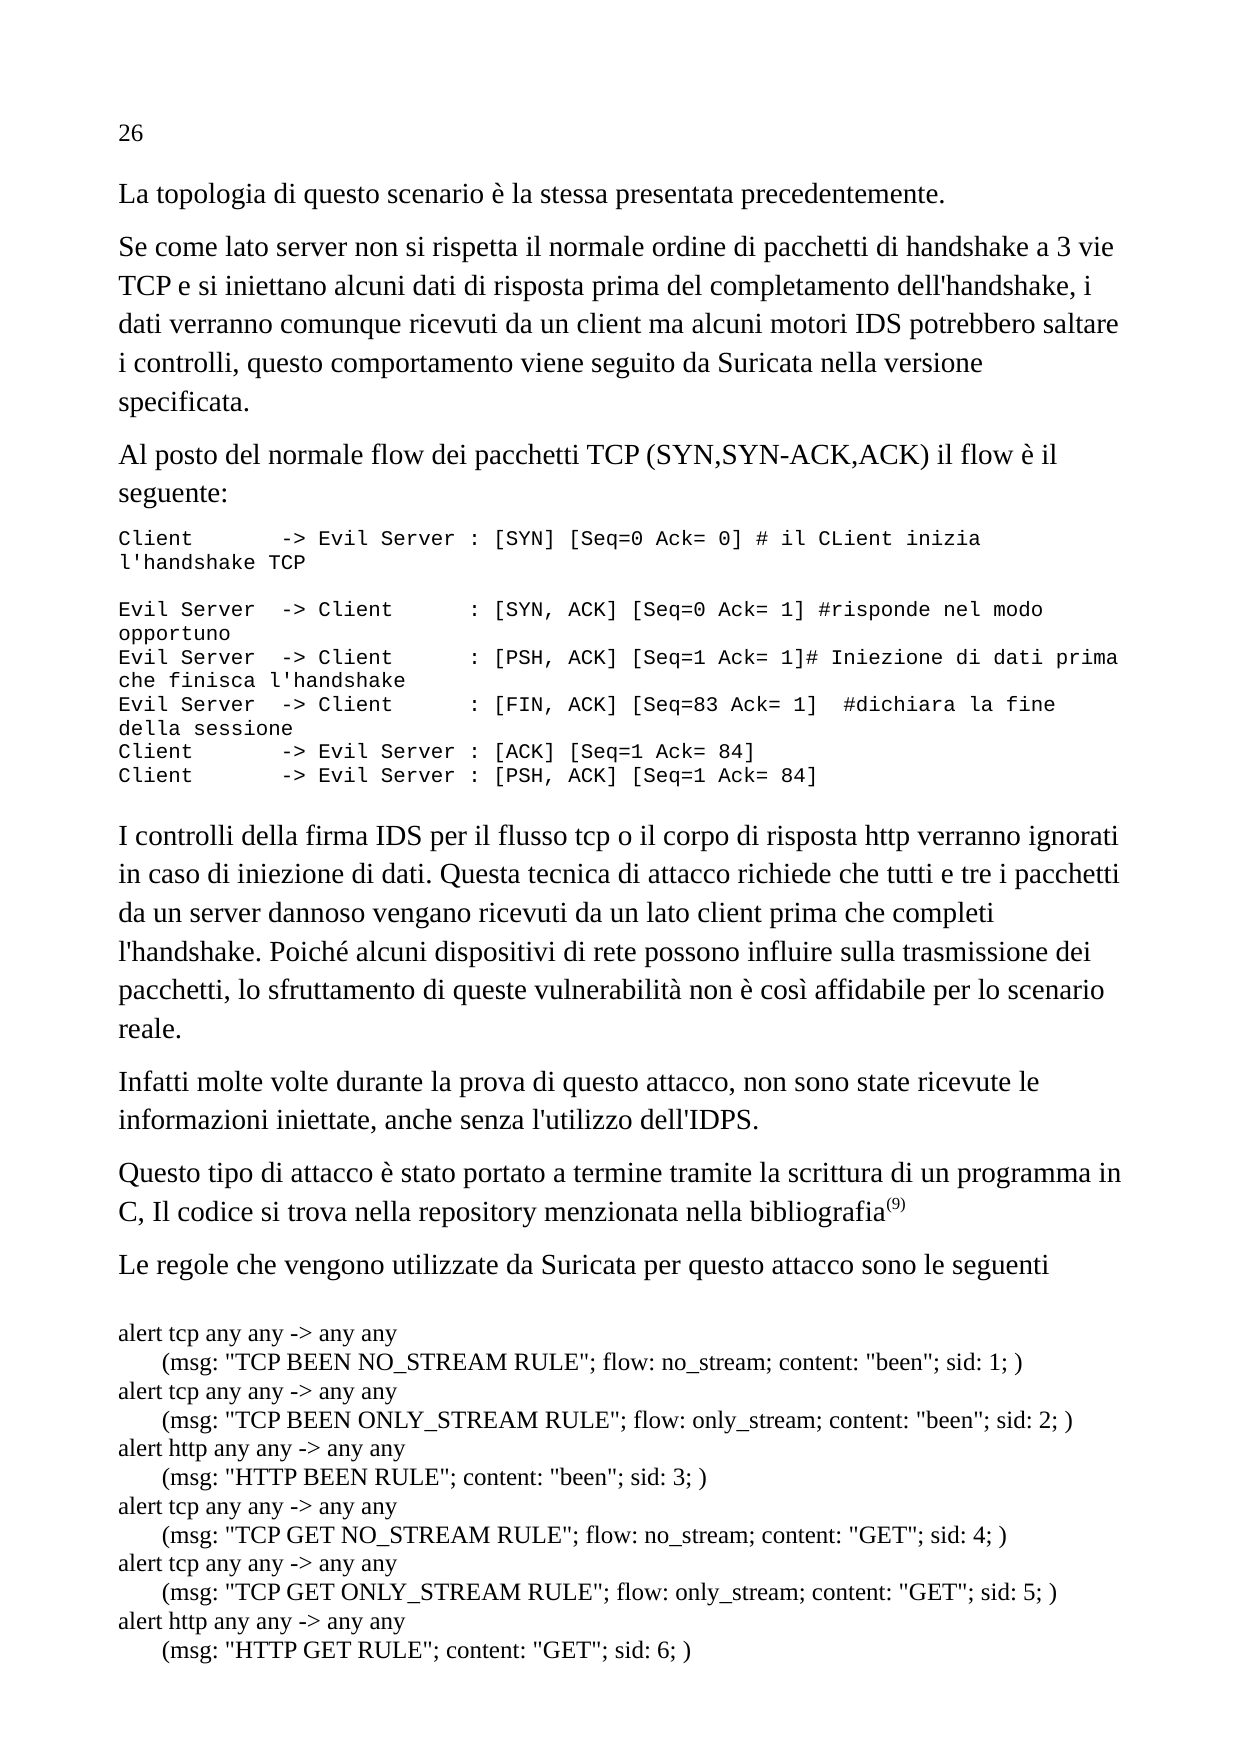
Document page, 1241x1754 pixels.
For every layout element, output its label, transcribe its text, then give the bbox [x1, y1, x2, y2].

text Infatti molte volte durante la prova di questo attacco, non sono state ricevute le informazioni iniettate, anche senza l'utilizzo dell'IDPS. [118, 1064, 1122, 1136]
text La topologia di questo scenario è la stessa presentata precedentemente. [118, 176, 1122, 210]
text Evil Server -> Client : [PSH, ACK] [Seq=1 Ack= 1]# Iniezione di dati prima che finisca l'handshake [118, 647, 1122, 694]
text Se come lato server non si rispetta il normale ordine di pacchetti di handshake a 3 vie TCP e si iniettano alcuni dati di risposta prima del completamento dell'handshake, i dati verranno comunque ricevuti da un client ma alcuni motori IDS potrebbero saltare i controlli, questo comportamento viene seguito da Suricata nella versione specificata. [118, 229, 1122, 417]
text Evil Server -> Client : [SYN, ACK] [Seq=0 Ack= 1] #risponde nel modo opportuno [118, 599, 1122, 647]
text Client -> Evil Server : [SYN] [Seq=0 Ack= 0] # il CLient inizia l'handshake TCP [118, 528, 1122, 576]
text Evil Server -> Client : [FIN, ACK] [Seq=83 Ack= 1] #dichiara la fine della sessione [118, 694, 1122, 741]
text Questo tipo di attacco è stato portato a termine tramite la scrittura di un programma in C, Il codice si trova nella repository menzionata nella bibliografia(9) [118, 1156, 1122, 1228]
text Le regole che vengono utilizzate da Suricata per questo attacco sono le seguenti [118, 1247, 1122, 1281]
text I controlli della firma IDS per il flusso tcp o il corpo di risposta http verranno ignorati in caso di iniezione di dati. Questa tecnica di attacco richiede che tutti e tre i pacchetti da un server dannoso vengano ricevuti da un lato client prima che completi l'handshake. Poiché alcuni dispositivi di rete possono influire sulla trasmissione dei pacchetti, lo sfruttamento di queste vulnerabilità non è così affidabile per lo scenario reale. [118, 818, 1122, 1044]
text Client -> Evil Server : [ACK] [Seq=1 Ack= 84] [118, 741, 1122, 765]
text Al posto del normale flow dei pacchetti TCP (SYN,SYN-ACK,ACK) il flow è il seguente: [118, 437, 1122, 509]
text Client -> Evil Server : [PSH, ACK] [Seq=1 Ack= 84] [118, 765, 1122, 788]
